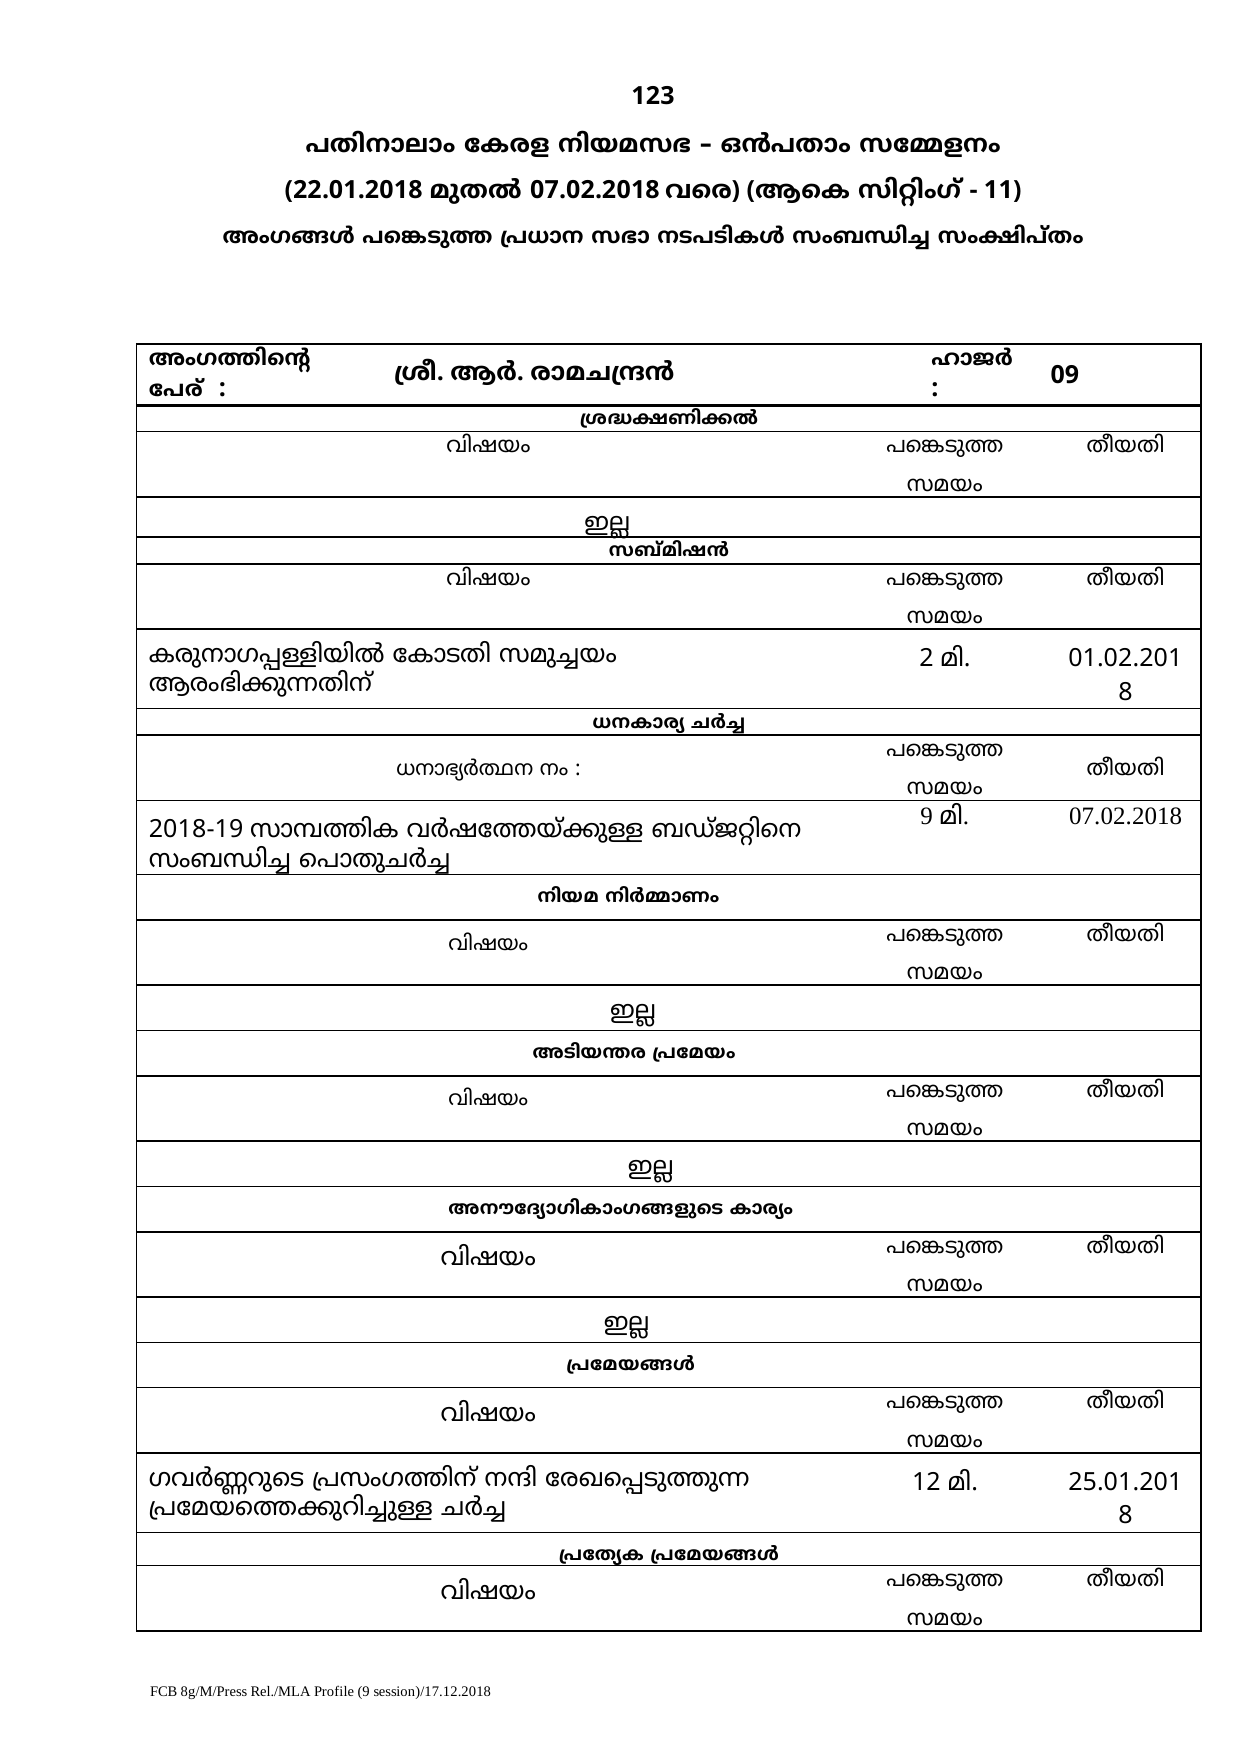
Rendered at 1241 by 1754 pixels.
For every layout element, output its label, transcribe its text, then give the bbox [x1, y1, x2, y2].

table_cell തീയതി [1050, 1233, 1200, 1296]
table_cell [1050, 498, 1200, 536]
table_cell പങ്കെടുത്ത സമയം [840, 1077, 1049, 1140]
table_cell ധനാഭ്യര്‍ത്ഥന നം : [137, 736, 840, 799]
table_cell തീയതി [1050, 1566, 1200, 1630]
table_cell പങ്കെടുത്ത സമയം [840, 1566, 1049, 1630]
table_cell വിഷയം [137, 1388, 840, 1452]
table_cell [840, 1142, 1049, 1186]
table_header ശ്രീ. ആര്‍. രാമചന്ദ്രന്‍ [382, 345, 919, 404]
table_cell 9 മി. [840, 801, 1049, 874]
table_cell പങ്കെടുത്ത സമയം [840, 432, 1049, 496]
table_cell വിഷയം [137, 1077, 840, 1140]
table_cell [1050, 986, 1200, 1030]
table_cell [840, 1031, 1049, 1075]
table_cell തീയതി [1050, 1388, 1200, 1452]
table_cell [840, 1187, 1049, 1231]
table_cell വിഷയം [137, 1566, 840, 1630]
table_header 09 [1038, 345, 1200, 404]
table_cell പങ്കെടുത്ത സമയം [840, 921, 1049, 984]
table_cell ധനകാര്യ ചര്‍ച്ച [137, 709, 1200, 734]
table_cell ഇല്ല [137, 1298, 840, 1342]
table_cell പ്രത്യേക പ്രമേയങ്ങള്‍ [137, 1533, 1200, 1565]
table_cell കരുനാഗപ്പള്ളിയില്‍ കോടതി സമുച്ചയം ആരംഭിക്കുന്നതിന് [137, 630, 840, 707]
table_cell [840, 1298, 1049, 1342]
table_cell [1050, 1343, 1200, 1387]
table_cell [840, 875, 1049, 919]
table_cell വിഷയം [137, 432, 840, 496]
table_cell [840, 986, 1049, 1030]
table_cell [1050, 1298, 1200, 1342]
table_cell തീയതി [1050, 1077, 1200, 1140]
table_cell സബ്മിഷൻ [137, 538, 1200, 563]
table_cell ഇല്ല [137, 498, 840, 536]
table_cell 2 മി. [840, 630, 1049, 707]
table_cell തീയതി [1050, 736, 1200, 799]
table_cell വിഷയം [137, 1233, 840, 1296]
table_cell ഇല്ല [137, 986, 840, 1030]
table_cell പങ്കെടുത്ത സമയം [840, 1233, 1049, 1296]
table_cell [1050, 1031, 1200, 1075]
table_cell ഇല്ല [137, 1142, 840, 1186]
table_cell 01.02.2018 [1050, 630, 1200, 707]
table_header ഹാജര്‍ : [919, 345, 1038, 404]
table_cell 25.01.2018 [1050, 1454, 1200, 1531]
table_cell തീയതി [1050, 921, 1200, 984]
table_cell വിഷയം [137, 565, 840, 628]
table_cell [840, 498, 1049, 536]
table_header അംഗത്തിന്റെ പേര് : [137, 345, 382, 404]
table_cell [1050, 1142, 1200, 1186]
table_cell അടിയന്തര പ്രമേയം [137, 1031, 840, 1075]
table_cell പങ്കെടുത്ത സമയം [840, 736, 1049, 799]
table_cell തീയതി [1050, 565, 1200, 628]
table_cell [1050, 1187, 1200, 1231]
table_cell ശ്രദ്ധക്ഷണിക്കൽ [137, 407, 1200, 431]
table_cell പങ്കെടുത്ത സമയം [840, 565, 1049, 628]
table_cell നിയമ നിര്‍മ്മാണം [137, 875, 840, 919]
table_cell തീയതി [1050, 432, 1200, 496]
table_cell പങ്കെടുത്ത സമയം [840, 1388, 1049, 1452]
table_cell [1050, 875, 1200, 919]
table_cell 07.02.2018 [1050, 801, 1200, 874]
table_cell അനൗദ്യോഗികാംഗങ്ങളുടെ കാര്യം [137, 1187, 840, 1231]
table_cell [840, 1343, 1049, 1387]
table_cell ഗവര്‍ണ്ണറുടെ പ്രസംഗത്തിന് നന്ദി രേഖപ്പെടുത്തുന്ന പ്രമേയത്തെക്കുറിച്ചുള്ള ചര്‍ച്ച [137, 1454, 840, 1531]
table_cell വിഷയം [137, 921, 840, 984]
table_cell 2018-19 സാമ്പത്തിക വര്‍ഷത്തേയ്ക്കുള്ള ബഡ്ജറ്റിനെ സംബന്ധിച്ച പൊതുചര്‍ച്ച [137, 801, 840, 874]
table_cell പ്രമേയങ്ങള്‍ [137, 1343, 840, 1387]
table_cell 12 മി. [840, 1454, 1049, 1531]
